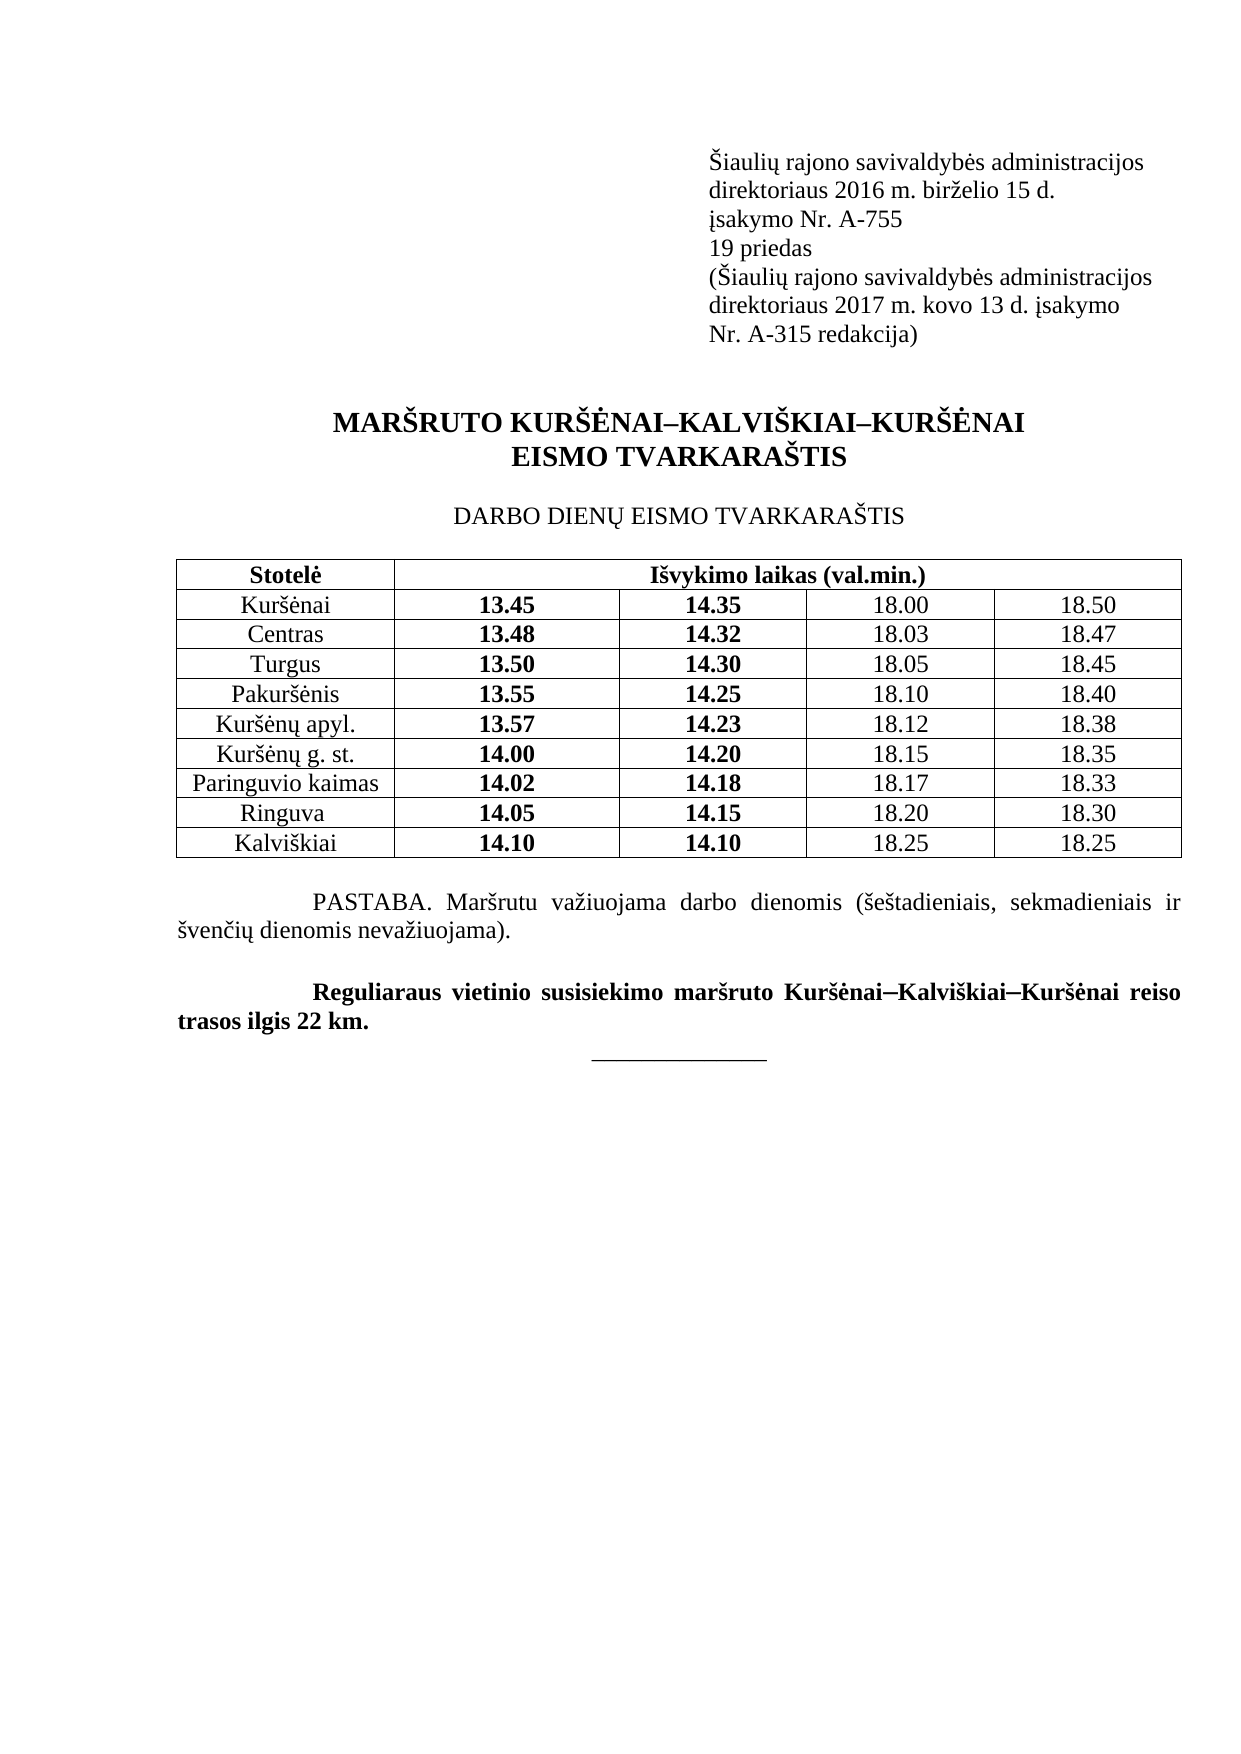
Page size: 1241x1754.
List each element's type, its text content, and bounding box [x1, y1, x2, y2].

table_cell 14.02 [395, 769, 619, 797]
table_cell Turgus [177, 649, 394, 678]
text (Šiaulių rajono savivaldybės administracijos direktoriaus 2017 m. kovo 13 d. įsakymo [709, 262, 1181, 319]
text Nr. A-315 redakcija) [709, 319, 1181, 348]
text Reguliaraus vietinio susisiekimo maršruto Kuršėnai–Kalviškiai–Kuršėnai reiso trasos ilgis 22 km. [177, 973, 1181, 1035]
table_cell 18.33 [995, 769, 1181, 797]
table_header Išvykimo laikas (val.min.) [395, 560, 1181, 589]
table_cell Kuršėnų apyl. [177, 709, 394, 738]
table_cell Kuršėnų g. st. [177, 739, 394, 767]
table_cell 13.45 [395, 590, 619, 618]
table_cell 18.10 [807, 679, 994, 708]
table_cell 18.25 [995, 828, 1181, 857]
table_cell Kuršėnai [177, 590, 394, 618]
table_cell Kalviškiai [177, 828, 394, 857]
table_cell 18.47 [995, 620, 1181, 648]
table_cell 14.10 [620, 828, 806, 857]
text MARŠRUTO KURŠĖNAI–KALVIŠKIAI–KURŠĖNAI [177, 406, 1181, 439]
text 19 priedas [709, 233, 1181, 262]
text DARBO DIENŲ EISMO TVARKARAŠTIS [177, 501, 1181, 530]
table_cell 14.32 [620, 620, 806, 648]
table_cell 18.38 [995, 709, 1181, 738]
table_cell 14.05 [395, 798, 619, 827]
table_cell 18.05 [807, 649, 994, 678]
table_cell 13.57 [395, 709, 619, 738]
table_cell 13.50 [395, 649, 619, 678]
table_cell 18.30 [995, 798, 1181, 827]
table_cell 18.20 [807, 798, 994, 827]
table_cell 18.25 [807, 828, 994, 857]
table_cell 14.10 [395, 828, 619, 857]
table_cell 18.35 [995, 739, 1181, 767]
table_cell Paringuvio kaimas [177, 769, 394, 797]
table_cell 18.17 [807, 769, 994, 797]
table_cell Centras [177, 620, 394, 648]
table_cell 14.00 [395, 739, 619, 767]
table_cell 14.15 [620, 798, 806, 827]
table_header Stotelė [177, 560, 394, 589]
table_cell 14.30 [620, 649, 806, 678]
table_cell 18.15 [807, 739, 994, 767]
table_cell 18.50 [995, 590, 1181, 618]
table_cell 14.18 [620, 769, 806, 797]
text ______________ [177, 1035, 1181, 1064]
table_cell 18.40 [995, 679, 1181, 708]
table_cell 13.55 [395, 679, 619, 708]
text Šiaulių rajono savivaldybės administracijos direktoriaus 2016 m. birželio 15 d. [709, 147, 1181, 204]
table_cell 14.25 [620, 679, 806, 708]
text EISMO TVARKARAŠTIS [177, 439, 1181, 473]
table_cell 14.23 [620, 709, 806, 738]
text įsakymo Nr. A-755 [709, 204, 1181, 233]
table_cell 18.12 [807, 709, 994, 738]
table_cell 18.03 [807, 620, 994, 648]
table_cell 18.45 [995, 649, 1181, 678]
table_cell 18.00 [807, 590, 994, 618]
table_cell Pakuršėnis [177, 679, 394, 708]
table_cell 13.48 [395, 620, 619, 648]
text PASTABA. Maršrutu važiuojama darbo dienomis (šeštadieniais, sekmadieniais ir švenčių dienomis nevažiuojama). [177, 887, 1181, 944]
table_cell Ringuva [177, 798, 394, 827]
table_cell 14.35 [620, 590, 806, 618]
table_cell 14.20 [620, 739, 806, 767]
